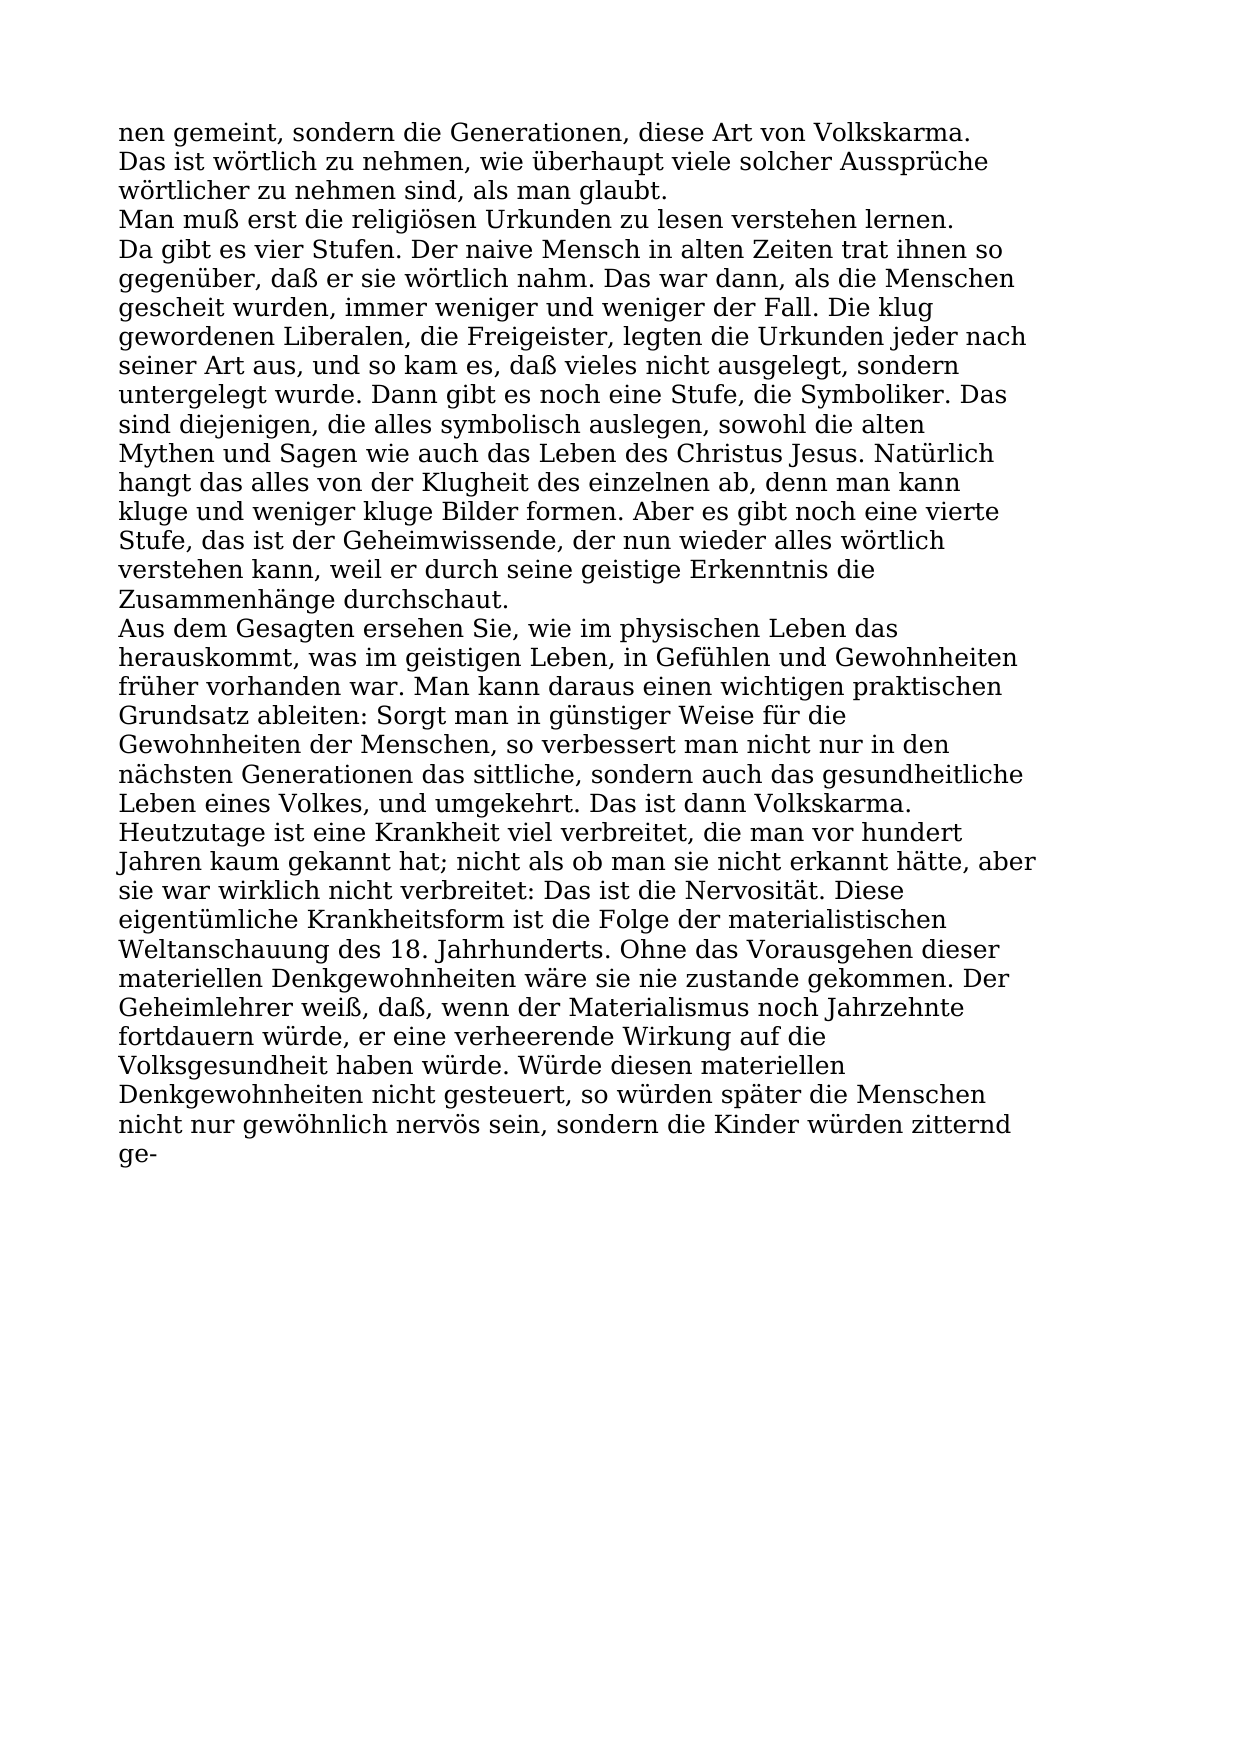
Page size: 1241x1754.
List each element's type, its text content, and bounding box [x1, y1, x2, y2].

text Da gibt es vier Stufen. Der naive Mensch in alten Zeiten trat ihnen so [118, 235, 1122, 264]
text nicht nur gewöhnlich nervös sein, sondern die Kinder würden zitternd [118, 1110, 1122, 1139]
text eigentümliche Krankheitsform ist die Folge der materialistischen [118, 906, 1122, 935]
text untergelegt wurde. Dann gibt es noch eine Stufe, die Symboliker. Das [118, 381, 1122, 410]
text kluge und weniger kluge Bilder formen. Aber es gibt noch eine vierte [118, 497, 1122, 526]
text seiner Art aus, und so kam es, daß vieles nicht ausgelegt, sondern [118, 351, 1122, 381]
text verstehen kann, weil er durch seine geistige Erkenntnis die [118, 556, 1122, 585]
text Leben eines Volkes, und umgekehrt. Das ist dann Volkskarma. [118, 789, 1122, 818]
text materiellen Denkgewohnheiten wäre sie nie zustande gekommen. Der [118, 964, 1122, 993]
text Man muß erst die religiösen Urkunden zu lesen verstehen lernen. [118, 206, 1122, 235]
text ge- [118, 1139, 1122, 1168]
text sie war wirklich nicht verbreitet: Das ist die Nervosität. Diese [118, 876, 1122, 906]
text Grundsatz ableiten: Sorgt man in günstiger Weise für die [118, 701, 1122, 731]
text früher vorhanden war. Man kann daraus einen wichtigen praktischen [118, 672, 1122, 701]
text Geheimlehrer weiß, daß, wenn der Materialismus noch Jahrzehnte [118, 993, 1122, 1022]
text Jahren kaum gekannt hat; nicht als ob man sie nicht erkannt hätte, aber [118, 847, 1122, 876]
text gegenüber, daß er sie wörtlich nahm. Das war dann, als die Menschen [118, 264, 1122, 293]
text sind diejenigen, die alles symbolisch auslegen, sowohl die alten [118, 410, 1122, 439]
text nächsten Generationen das sittliche, sondern auch das gesundheitliche [118, 760, 1122, 789]
text Heutzutage ist eine Krankheit viel verbreitet, die man vor hundert [118, 818, 1122, 847]
text Gewohnheiten der Menschen, so verbessert man nicht nur in den [118, 731, 1122, 760]
text Stufe, das ist der Geheimwissende, der nun wieder alles wörtlich [118, 526, 1122, 556]
text Denkgewohnheiten nicht gesteuert, so würden später die Menschen [118, 1081, 1122, 1110]
text Das ist wörtlich zu nehmen, wie überhaupt viele solcher Aussprüche [118, 147, 1122, 176]
text herauskommt, was im geistigen Leben, in Gefühlen und Gewohnheiten [118, 643, 1122, 672]
text nen gemeint, sondern die Generationen, diese Art von Volkskarma. [118, 118, 1122, 147]
text wörtlicher zu nehmen sind, als man glaubt. [118, 176, 1122, 206]
text Volksgesundheit haben würde. Würde diesen materiellen [118, 1051, 1122, 1081]
text Weltanschauung des 18. Jahrhunderts. Ohne das Vorausgehen dieser [118, 935, 1122, 964]
text gewordenen Liberalen, die Freigeister, legten die Urkunden jeder nach [118, 322, 1122, 351]
text Mythen und Sagen wie auch das Leben des Christus Jesus. Natürlich [118, 439, 1122, 468]
text fortdauern würde, er eine verheerende Wirkung auf die [118, 1022, 1122, 1051]
text hangt das alles von der Klugheit des einzelnen ab, denn man kann [118, 468, 1122, 497]
text Aus dem Gesagten ersehen Sie, wie im physischen Leben das [118, 614, 1122, 643]
text Zusammenhänge durchschaut. [118, 585, 1122, 614]
text gescheit wurden, immer weniger und weniger der Fall. Die klug [118, 293, 1122, 322]
